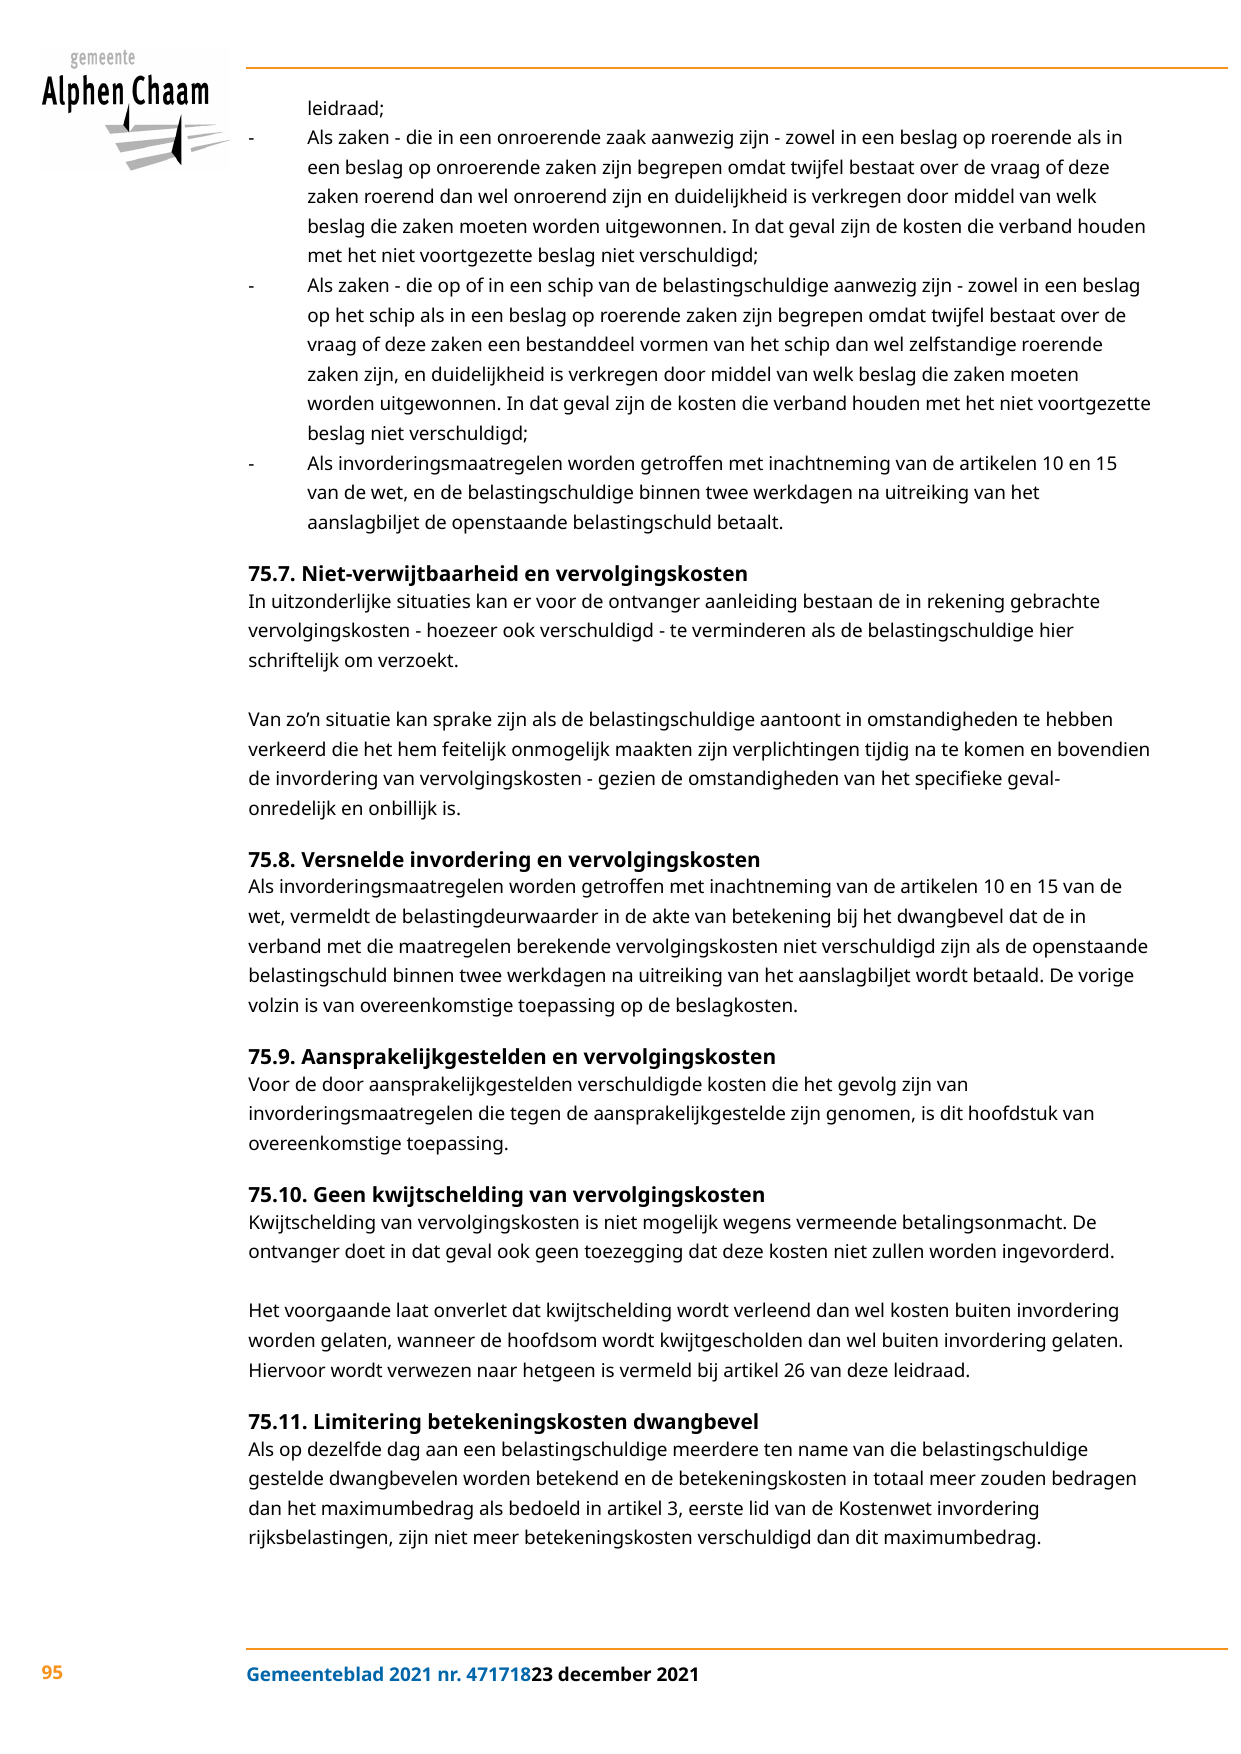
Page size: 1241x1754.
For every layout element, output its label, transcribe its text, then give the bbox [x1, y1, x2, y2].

list leidraad; [248, 95, 1152, 121]
text Als op dezelfde dag aan een belastingschuldige meerdere ten name van die belastingschuldige gestelde dwangbevelen worden betekend en de betekeningskosten in totaal meer zouden bedragen dan het maximumbedrag als bedoeld in artikel 3, eerste lid van de Kostenwet invordering rijksbelastingen, zijn niet meer betekeningskosten verschuldigd dan dit maximumbedrag. [248, 1436, 1152, 1550]
text 75.8. Versnelde invordering en vervolgingskosten [248, 845, 1152, 874]
text Voor de door aansprakelijkgestelden verschuldigde kosten die het gevolg zijn van invorderingsmaatregelen die tegen de aansprakelijkgestelde zijn genomen, is dit hoofdstuk van overeenkomstige toepassing. [248, 1071, 1152, 1156]
picture [41, 47, 231, 172]
text 75.11. Limitering betekeningskosten dwangbevel [248, 1407, 1152, 1436]
text 75.7. Niet-verwijtbaarheid en vervolgingskosten [248, 559, 1152, 588]
list Als zaken - die in een onroerende zaak aanwezig zijn - zowel in een beslag op roerende als in een beslag op onroerende zaken zijn begrepen omdat twijfel bestaat over de vraag of deze zaken roerend dan wel onroerend zijn en duidelijkheid is verkregen door middel van welk beslag die zaken moeten worden uitgewonnen. In dat geval zijn de kosten die verband houden met het niet voortgezette beslag niet verschuldigd; [248, 124, 1152, 268]
text 75.10. Geen kwijtschelding van vervolgingskosten [248, 1181, 1152, 1209]
text 75.9. Aansprakelijkgestelden en vervolgingskosten [248, 1042, 1152, 1071]
text Als invorderingsmaatregelen worden getroffen met inachtneming van de artikelen 10 en 15 van de wet, vermeldt de belastingdeurwaarder in de akte van betekening bij het dwangbevel dat de in verband met die maatregelen berekende vervolgingskosten niet verschuldigd zijn als de openstaande belastingschuld binnen twee werkdagen na uitreiking van het aanslagbiljet wordt betaald. De vorige volzin is van overeenkomstige toepassing op de beslagkosten. [248, 874, 1152, 1018]
text Kwijtschelding van vervolgingskosten is niet mogelijk wegens vermeende betalingsonmacht. De ontvanger doet in dat geval ook geen toezegging dat deze kosten niet zullen worden ingevorderd. [248, 1209, 1152, 1264]
list Als zaken - die op of in een schip van de belastingschuldige aanwezig zijn - zowel in een beslag op het schip als in een beslag op roerende zaken zijn begrepen omdat twijfel bestaat over de vraag of deze zaken een bestanddeel vormen van het schip dan wel zelfstandige roerende zaken zijn, en duidelijkheid is verkregen door middel van welk beslag die zaken moeten worden uitgewonnen. In dat geval zijn de kosten die verband houden met het niet voortgezette beslag niet verschuldigd; [248, 272, 1152, 446]
list Als invorderingsmaatregelen worden getroffen met inachtneming van de artikelen 10 en 15 van de wet, en de belastingschuldige binnen twee werkdagen na uitreiking van het aanslagbiljet de openstaande belastingschuld betaalt. [248, 450, 1152, 535]
text Het voorgaande laat onverlet dat kwijtschelding wordt verleend dan wel kosten buiten invordering worden gelaten, wanneer de hoofdsom wordt kwijtgescholden dan wel buiten invordering gelaten. Hiervoor wordt verwezen naar hetgeen is vermeld bij artikel 26 van deze leidraad. [248, 1298, 1152, 1383]
text Van zo’n situatie kan sprake zijn als de belastingschuldige aantoont in omstandigheden te hebben verkeerd die het hem feitelijk onmogelijk maakten zijn verplichtingen tijdig na te komen en bovendien de invordering van vervolgingskosten - gezien de omstandigheden van het specifieke geval- onredelijk en onbillijk is. [248, 706, 1152, 821]
text In uitzonderlijke situaties kan er voor de ontvanger aanleiding bestaan de in rekening gebrachte vervolgingskosten - hoezeer ook verschuldigd - te verminderen als de belastingschuldige hier schriftelijk om verzoekt. [248, 588, 1152, 673]
